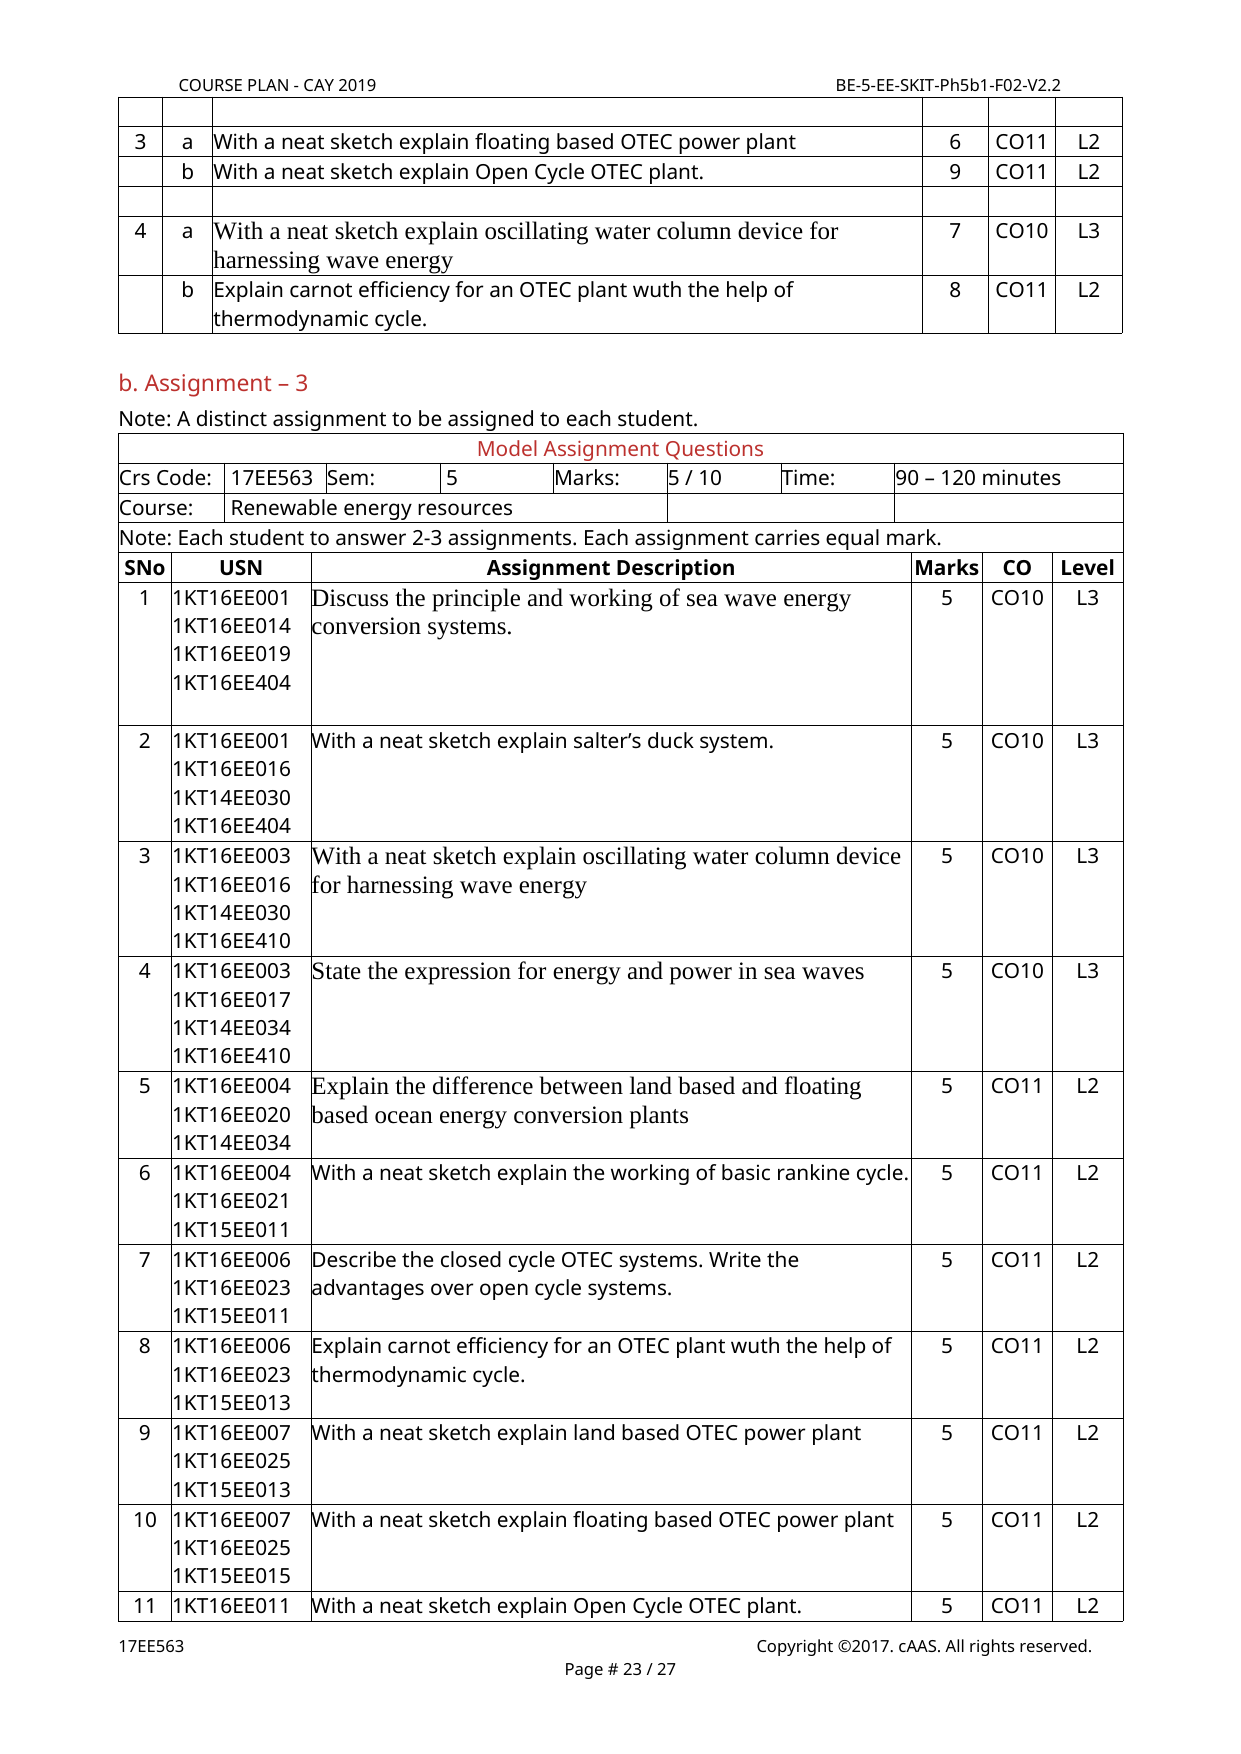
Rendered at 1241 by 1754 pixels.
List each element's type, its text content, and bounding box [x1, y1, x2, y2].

table_cell 6 [923, 127, 988, 156]
table_cell L3 [1053, 842, 1123, 956]
table_cell [119, 276, 162, 333]
table_cell With a neat sketch explain oscillating water column device for harnessing wave energy [213, 217, 922, 274]
subtitle b. Assignment – 3 [118, 367, 1122, 398]
table_cell 1KT16EE003 1kt16ee017 1KT14EE034 1KT16EE410 [172, 957, 311, 1071]
table_cell Sem: [327, 464, 440, 492]
table_cell State the expression for energy and power in sea waves [312, 957, 911, 1071]
table_cell 5 [119, 1072, 171, 1157]
table_cell Level [1053, 553, 1123, 582]
table_cell 2 [119, 726, 171, 841]
table_cell 4 [119, 957, 171, 1071]
table_cell With a neat sketch explain land based OTEC power plant [312, 1419, 911, 1504]
table_cell a [163, 217, 212, 274]
table_cell With a neat sketch explain Open Cycle OTEC plant. [213, 157, 922, 186]
table_cell 1KT16EE001 1KT16EE014 1KT16EE019 1KT16EE404 [172, 583, 311, 725]
table_cell CO11 [983, 1505, 1052, 1591]
table_cell L2 [1056, 157, 1122, 186]
table_cell L3 [1053, 957, 1123, 1071]
table_cell CO11 [983, 1072, 1052, 1157]
table_cell 5 / 10 [668, 464, 781, 492]
table_cell CO10 [983, 957, 1052, 1071]
table_cell 5 [912, 1072, 982, 1157]
table_cell 5 [912, 1159, 982, 1244]
table_cell USN [172, 553, 311, 582]
table_cell Note: Each student to answer 2-3 assignments. Each assignment carries equal mark. [119, 523, 1123, 552]
table_cell [923, 98, 988, 126]
table_cell 9 [119, 1419, 171, 1504]
table_cell 7 [119, 1245, 171, 1331]
table_cell 6 [119, 1159, 171, 1244]
table_cell Course: [119, 494, 224, 522]
table_cell CO11 [983, 1332, 1052, 1417]
table_cell 1KT16EE007 1KT16EE025 1KT15EE015 [172, 1505, 311, 1591]
table_cell CO11 [983, 1419, 1052, 1504]
table_cell CO11 [989, 127, 1055, 156]
table_cell [989, 98, 1055, 126]
table_cell [163, 187, 212, 216]
table_cell L2 [1053, 1592, 1123, 1621]
table_cell L2 [1053, 1505, 1123, 1591]
table_cell CO11 [983, 1592, 1052, 1621]
table_cell Explain the difference between land based and floating based ocean energy conversion plants [312, 1072, 911, 1157]
table_cell 1KT16EE003 1KT16EE016 1KT14EE030 1KT16EE410 [172, 842, 311, 956]
table_cell 10 [119, 1505, 171, 1591]
table_cell [989, 187, 1055, 216]
table_cell 1KT16EE004 1KT16EE021 1KT15EE011 [172, 1159, 311, 1244]
table_cell Describe the closed cycle OTEC systems. Write the advantages over open cycle systems. [312, 1245, 911, 1331]
table_cell Renewable energy resources [225, 494, 667, 522]
table_cell Explain carnot efficiency for an OTEC plant wuth the help of thermodynamic cycle. [213, 276, 922, 333]
table_cell 1KT16EE006 1KT16EE023 1KT15EE013 [172, 1332, 311, 1417]
table_cell 5 [912, 1245, 982, 1331]
table_cell [895, 494, 1123, 522]
table_cell CO11 [983, 1159, 1052, 1244]
table_cell b [163, 276, 212, 333]
table_cell 1KT16EE001 1KT16EE016 1KT14EE030 1KT16EE404 [172, 726, 311, 841]
table_cell 5 [441, 464, 553, 492]
table_cell 1kt16ee011 [172, 1592, 311, 1621]
table_cell 17EE563 [225, 464, 326, 492]
table_header Model Assignment Questions [119, 434, 1123, 463]
table_cell Crs Code: [119, 464, 224, 492]
table_cell CO [983, 553, 1052, 582]
table_cell With a neat sketch explain floating based OTEC power plant [312, 1505, 911, 1591]
table_cell a [163, 127, 212, 156]
table_cell 1KT16EE004 1KT16EE020 1KT14EE034 [172, 1072, 311, 1157]
table_cell CO10 [989, 217, 1055, 274]
table_cell CO10 [983, 842, 1052, 956]
table_cell With a neat sketch explain Open Cycle OTEC plant. [312, 1592, 911, 1621]
table_cell L2 [1053, 1245, 1123, 1331]
table_cell CO11 [983, 1245, 1052, 1331]
table_cell 5 [912, 1592, 982, 1621]
table_cell CO11 [989, 276, 1055, 333]
table_cell With a neat sketch explain oscillating water column device for harnessing wave energy [312, 842, 911, 956]
table_cell L3 [1053, 583, 1123, 725]
table_cell [119, 157, 162, 186]
table_cell 5 [912, 1332, 982, 1417]
table_cell CO10 [983, 583, 1052, 725]
table_cell 7 [923, 217, 988, 274]
table_cell 5 [912, 726, 982, 841]
table_cell 5 [912, 583, 982, 725]
table_cell L2 [1053, 1072, 1123, 1157]
table_cell 5 [912, 1505, 982, 1591]
table_cell [119, 98, 162, 126]
table_cell L2 [1053, 1419, 1123, 1504]
table_cell 90 – 120 minutes [895, 464, 1123, 492]
table_cell 3 [119, 127, 162, 156]
table_cell CO11 [989, 157, 1055, 186]
table_cell [1056, 98, 1122, 126]
table_cell CO10 [983, 726, 1052, 841]
table_cell L3 [1056, 217, 1122, 274]
table_cell Marks [912, 553, 982, 582]
table_cell With a neat sketch explain floating based OTEC power plant [213, 127, 922, 156]
table_cell L2 [1053, 1332, 1123, 1417]
table_cell With a neat sketch explain the working of basic rankine cycle. [312, 1159, 911, 1244]
table_cell 5 [912, 842, 982, 956]
table_cell 1 [119, 583, 171, 725]
table_cell [923, 187, 988, 216]
table_cell With a neat sketch explain salter’s duck system. [312, 726, 911, 841]
text Note: A distinct assignment to be assigned to each student. [118, 404, 1122, 433]
table_cell 5 [912, 957, 982, 1071]
table_cell Explain carnot efficiency for an OTEC plant wuth the help of thermodynamic cycle. [312, 1332, 911, 1417]
table_cell Time: [782, 464, 894, 492]
table_cell [213, 187, 922, 216]
table_cell b [163, 157, 212, 186]
table_cell L2 [1056, 127, 1122, 156]
table_cell 3 [119, 842, 171, 956]
table_cell 1KT16EE007 1KT16EE025 1KT15EE013 [172, 1419, 311, 1504]
table_cell 4 [119, 217, 162, 274]
table_cell 5 [912, 1419, 982, 1504]
table_cell [163, 98, 212, 126]
table_cell 11 [119, 1592, 171, 1621]
table_cell [668, 494, 894, 522]
table_cell Discuss the principle and working of sea wave energy conversion systems. [312, 583, 911, 725]
table_cell 9 [923, 157, 988, 186]
table_cell 8 [119, 1332, 171, 1417]
table_cell 8 [923, 276, 988, 333]
table_cell [213, 98, 922, 126]
table_cell L2 [1056, 276, 1122, 333]
table_cell L3 [1053, 726, 1123, 841]
table_cell Marks: [554, 464, 667, 492]
table_cell L2 [1053, 1159, 1123, 1244]
table_cell 1KT16EE006 1KT16EE023 1KT15EE011 [172, 1245, 311, 1331]
table_cell [1056, 187, 1122, 216]
table_cell [119, 187, 162, 216]
table_cell Assignment Description [312, 553, 911, 582]
table_cell SNo [119, 553, 171, 582]
